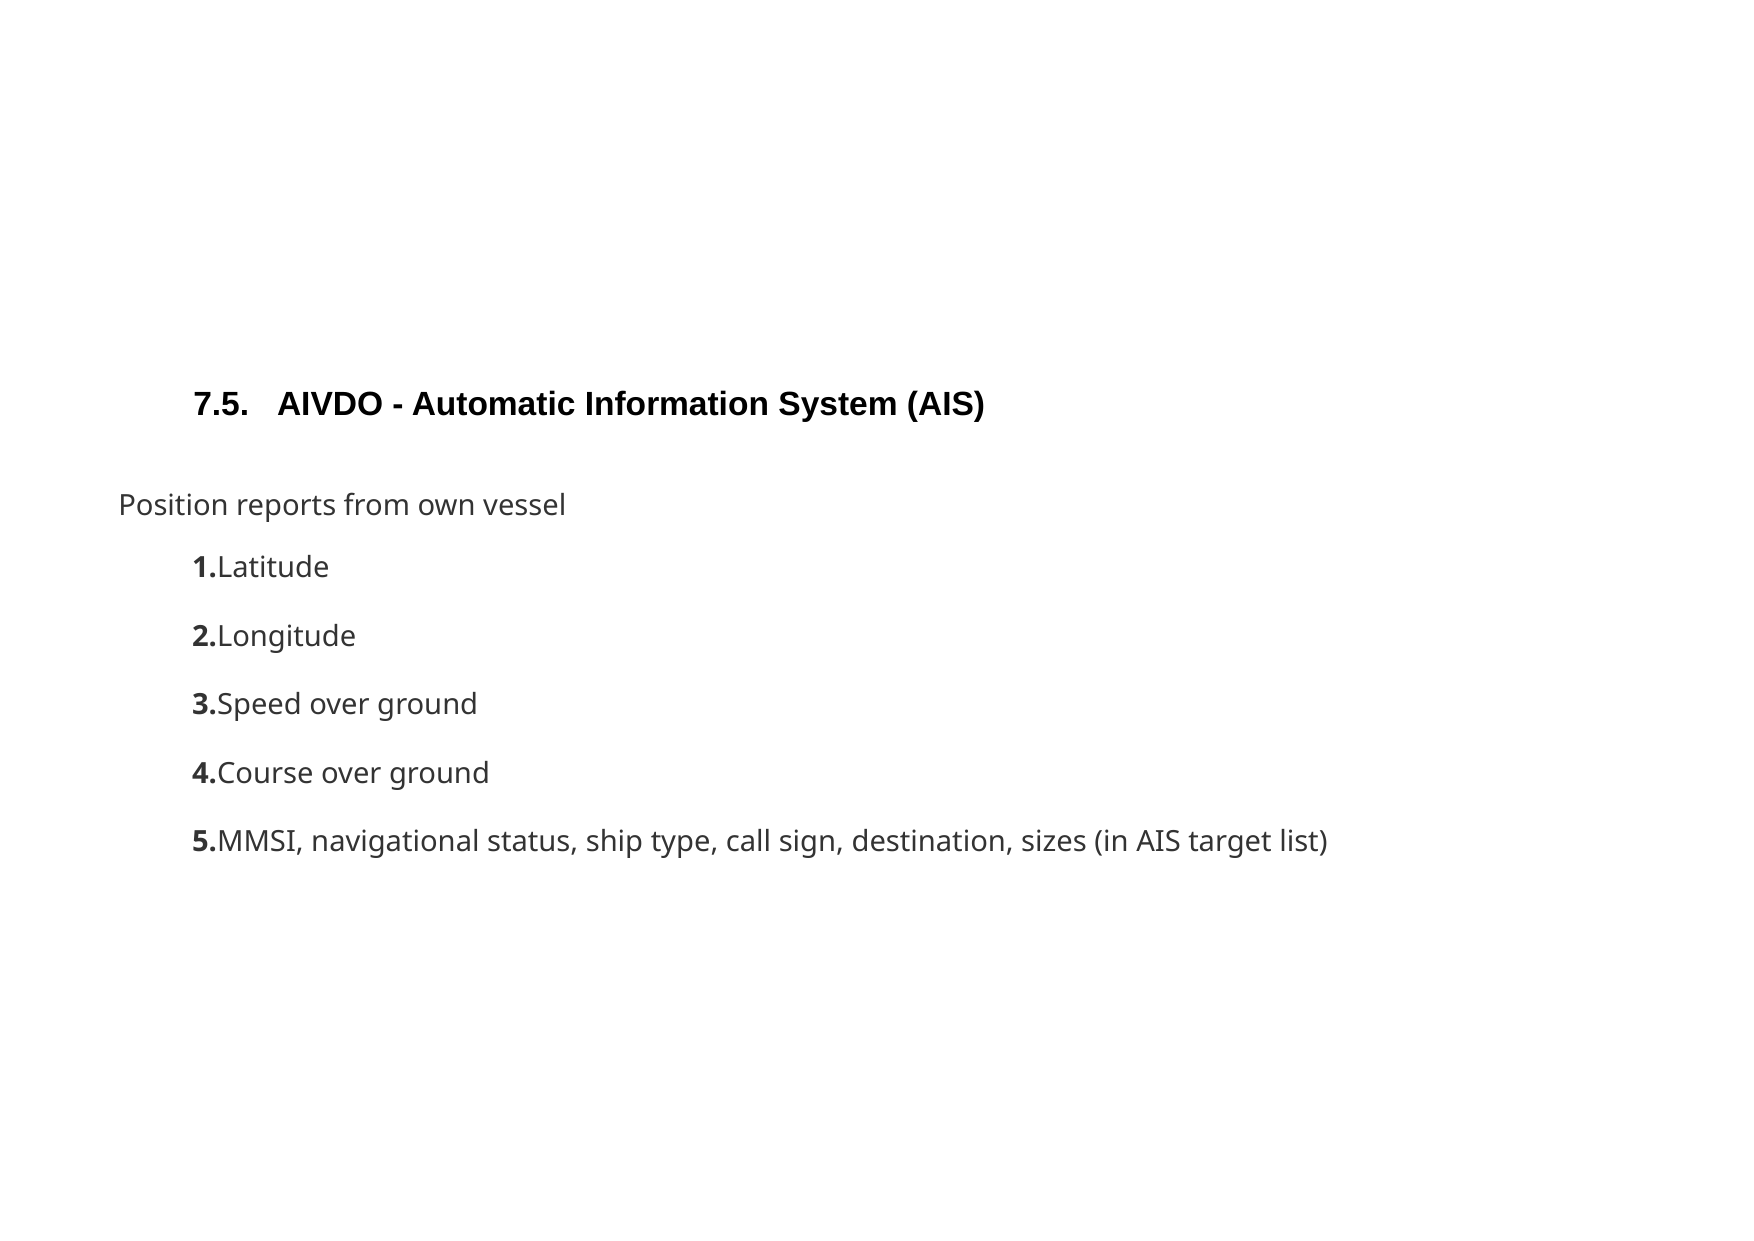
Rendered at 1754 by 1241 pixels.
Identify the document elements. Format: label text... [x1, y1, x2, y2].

list Longitude [118, 615, 1636, 655]
text Position reports from own vessel [118, 484, 1636, 524]
subtitle AIVDO - Automatic Information System (AIS) [193, 384, 1636, 423]
list Course over ground [118, 752, 1636, 792]
list Latitude [118, 547, 1636, 586]
list Speed over ground [118, 683, 1636, 723]
list MMSI, navigational status, ship type, call sign, destination, sizes (in AIS target list) [118, 820, 1636, 860]
